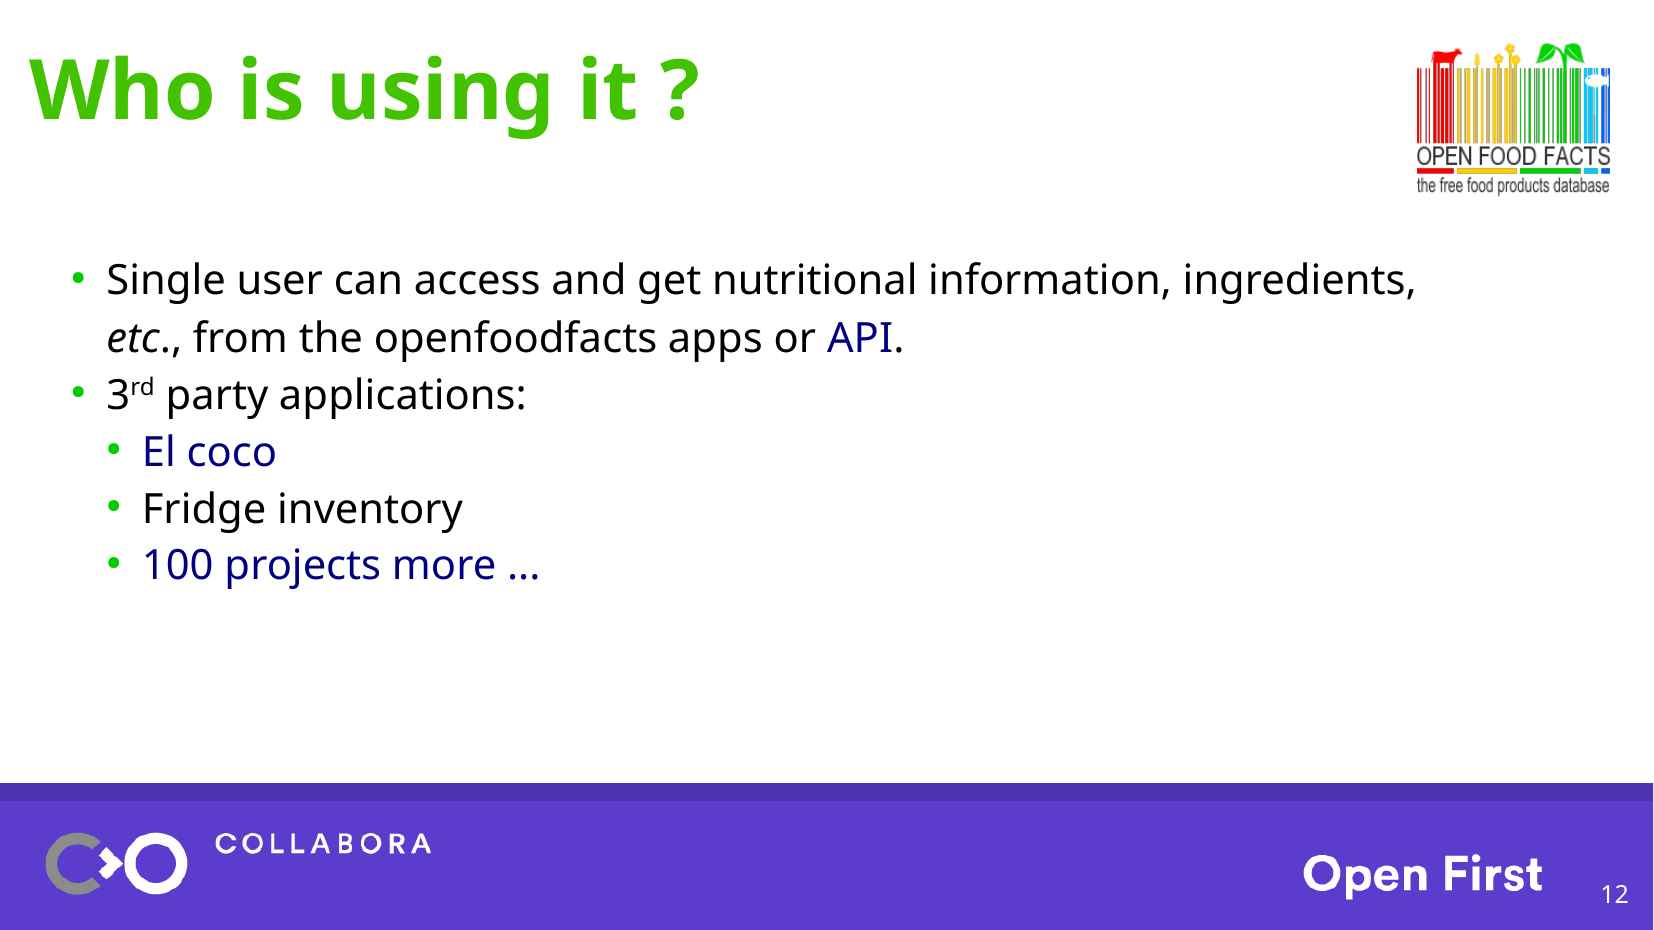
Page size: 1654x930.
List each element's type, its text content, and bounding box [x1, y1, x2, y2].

title Who is using it ? [29, 28, 1602, 147]
picture [0, 0, 1654, 930]
text_box [188, 308, 218, 379]
text_box Single user can access and get nutritional information, ingredients, etc., from the openfoodfacts apps or API. 3rd party applications: El coco Fridge inventory 100 projects more ... [56, 242, 1503, 647]
